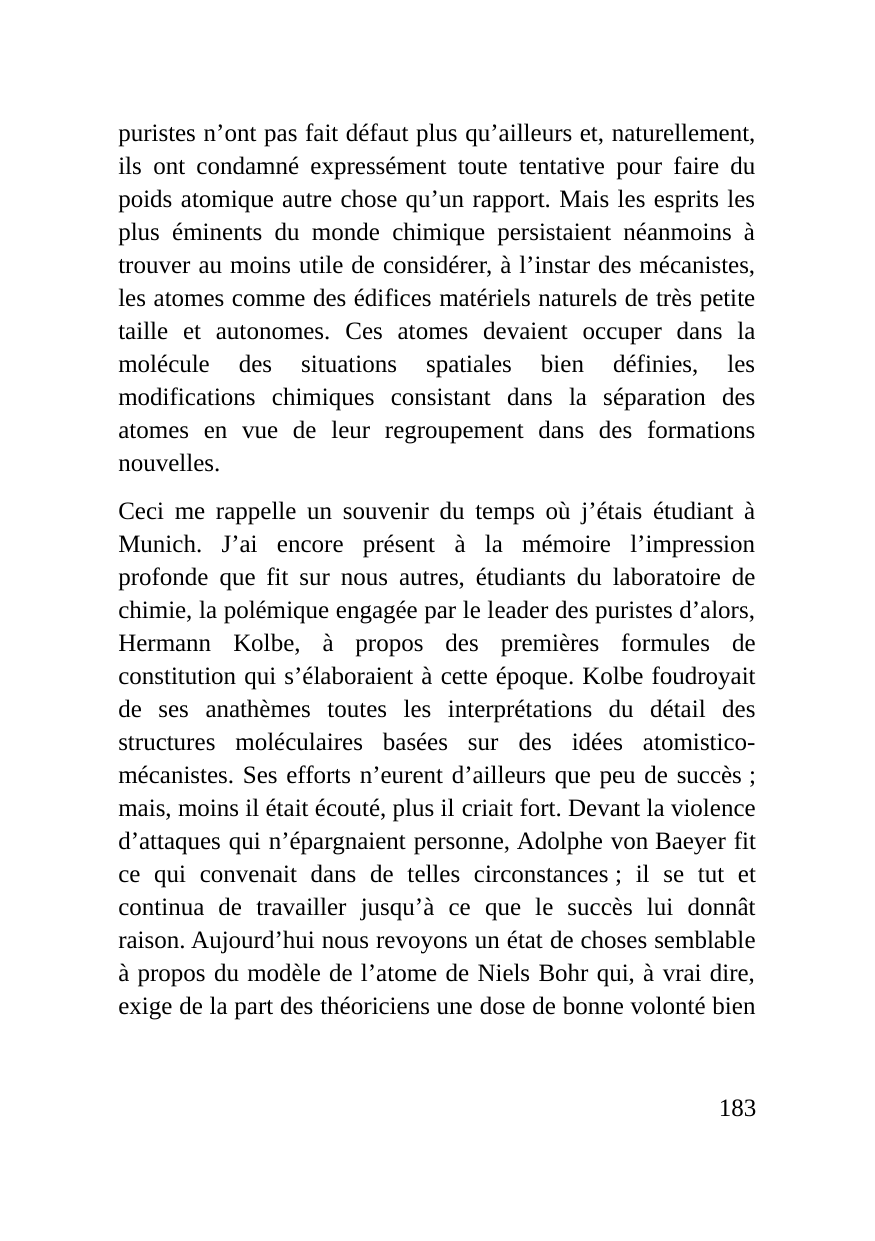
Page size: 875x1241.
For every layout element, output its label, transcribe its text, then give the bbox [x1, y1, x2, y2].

text puristes n’ont pas fait défaut plus qu’ailleurs et, naturellement, ils ont condamné expressément toute tentative pour faire du poids atomique autre chose qu’un rapport. Mais les esprits les plus éminents du monde chimique persistaient néanmoins à trouver au moins utile de considérer, à l’instar des mécanistes, les atomes comme des édifices matériels naturels de très petite taille et autonomes. Ces atomes devaient occuper dans la molécule des situations spatiales bien définies, les modifications chimiques consistant dans la séparation des atomes en vue de leur regroupement dans des formations nouvelles. [118, 118, 756, 477]
text Ceci me rappelle un souvenir du temps où j’étais étudiant à Munich. J’ai encore présent à la mémoire l’impression profonde que fit sur nous autres, étudiants du laboratoire de chimie, la polémique engagée par le leader des puristes d’alors, Hermann Kolbe, à propos des premières formules de constitution qui s’élaboraient à cette époque. Kolbe foudroyait de ses anathèmes toutes les interprétations du détail des structures moléculaires basées sur des idées atomistico-mécanistes. Ses efforts n’eurent d’ailleurs que peu de succès ; mais, moins il était écouté, plus il criait fort. Devant la violence d’attaques qui n’épargnaient personne, Adolphe von Baeyer fit ce qui convenait dans de telles circonstances ; il se tut et continua de travailler jusqu’à ce que le succès lui donnât raison. Aujourd’hui nous revoyons un état de choses semblable à propos du modèle de l’atome de Niels Bohr qui, à vrai dire, exige de la part des théoriciens une dose de bonne volonté bien [118, 496, 756, 1020]
